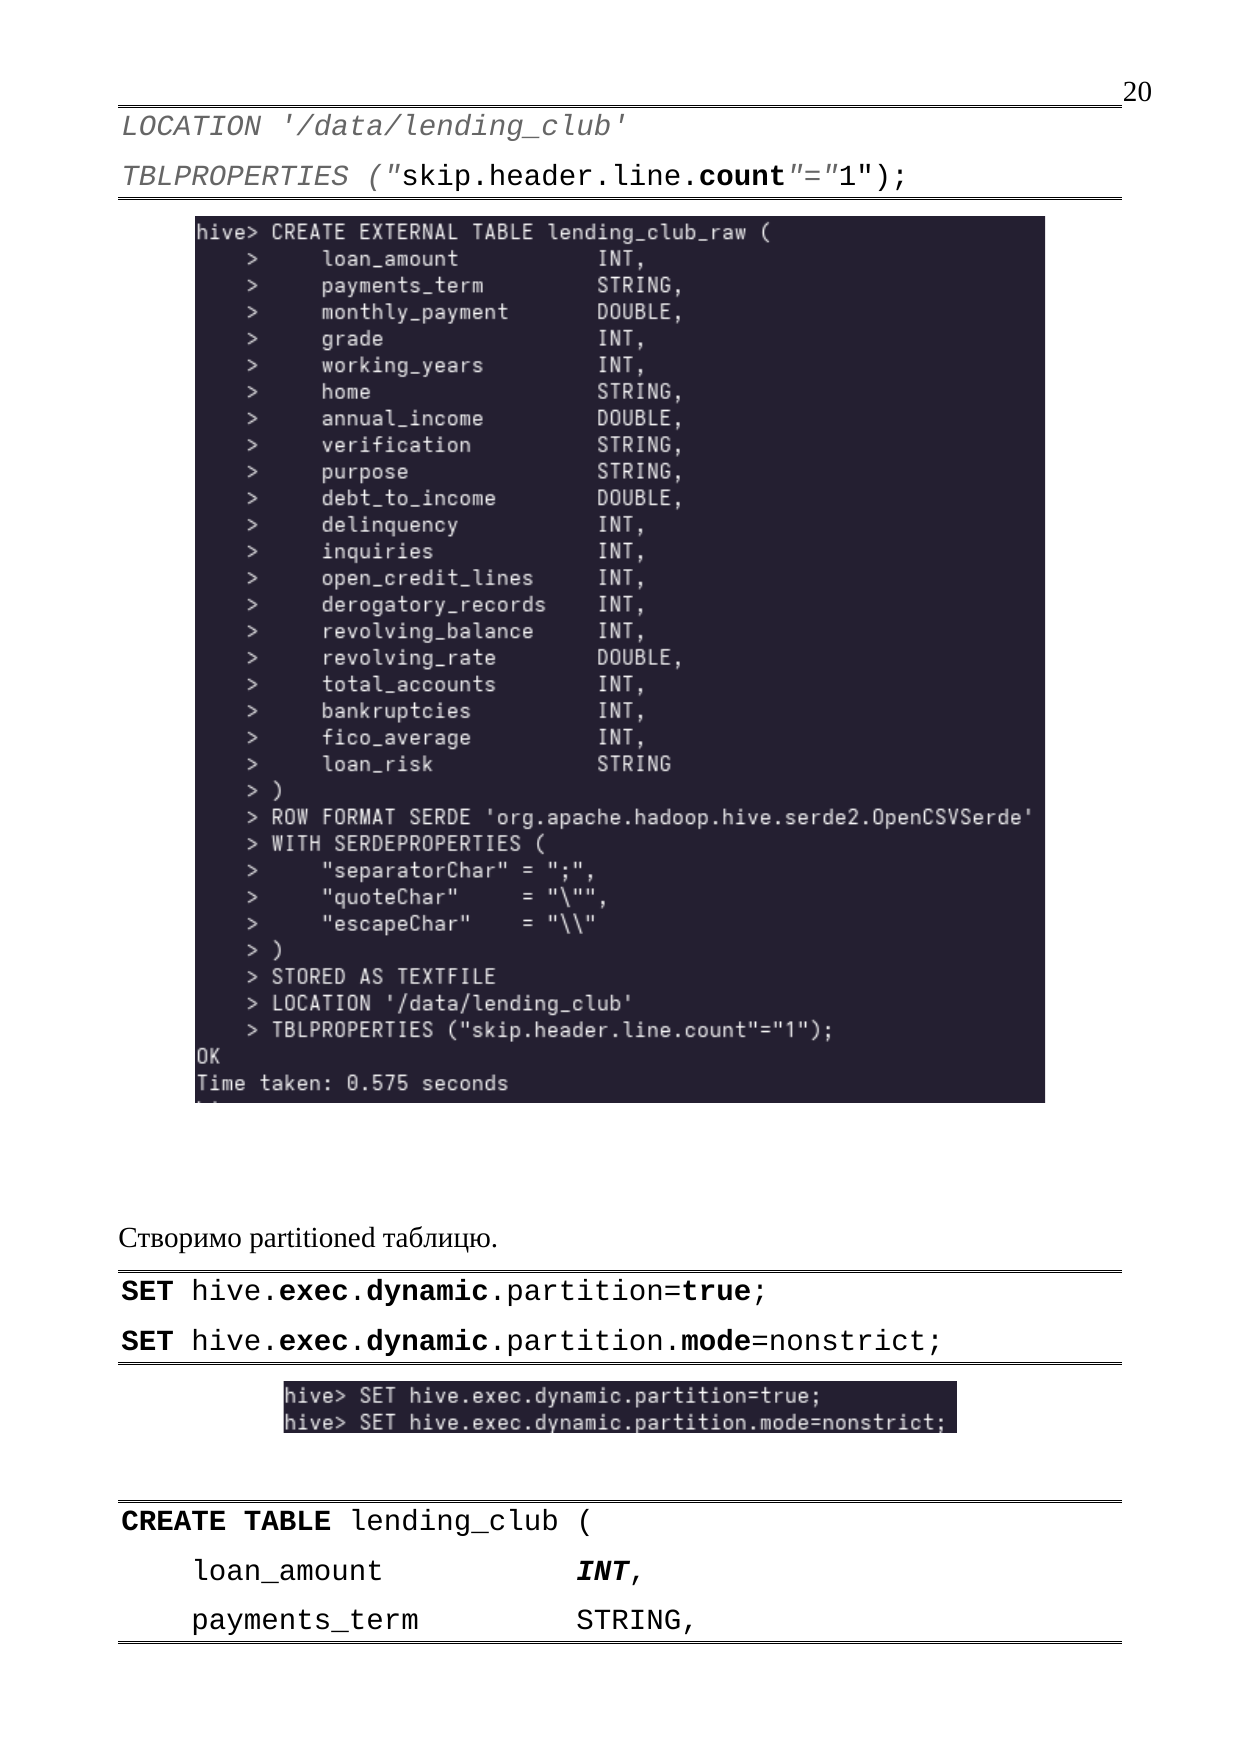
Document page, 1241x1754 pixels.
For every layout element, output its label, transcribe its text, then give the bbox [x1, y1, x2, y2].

picture [195, 216, 1045, 1103]
text loan_amount INT, [118, 1549, 1122, 1589]
text TBLPROPERTIES ("skip.header.line.count"="1"); [118, 155, 1122, 197]
text CREATE TABLE lending_club ( [118, 1503, 1122, 1539]
text payments_term STRING, [118, 1599, 1122, 1641]
text SET hive.exec.dynamic.partition.mode=nonstrict; [118, 1319, 1122, 1362]
picture [283, 1381, 957, 1433]
text LOCATION '/data/lending_club' [118, 108, 1122, 144]
text Створимо partitioned таблицю. [118, 1220, 1122, 1253]
text SET hive.exec.dynamic.partition=true; [118, 1273, 1122, 1309]
